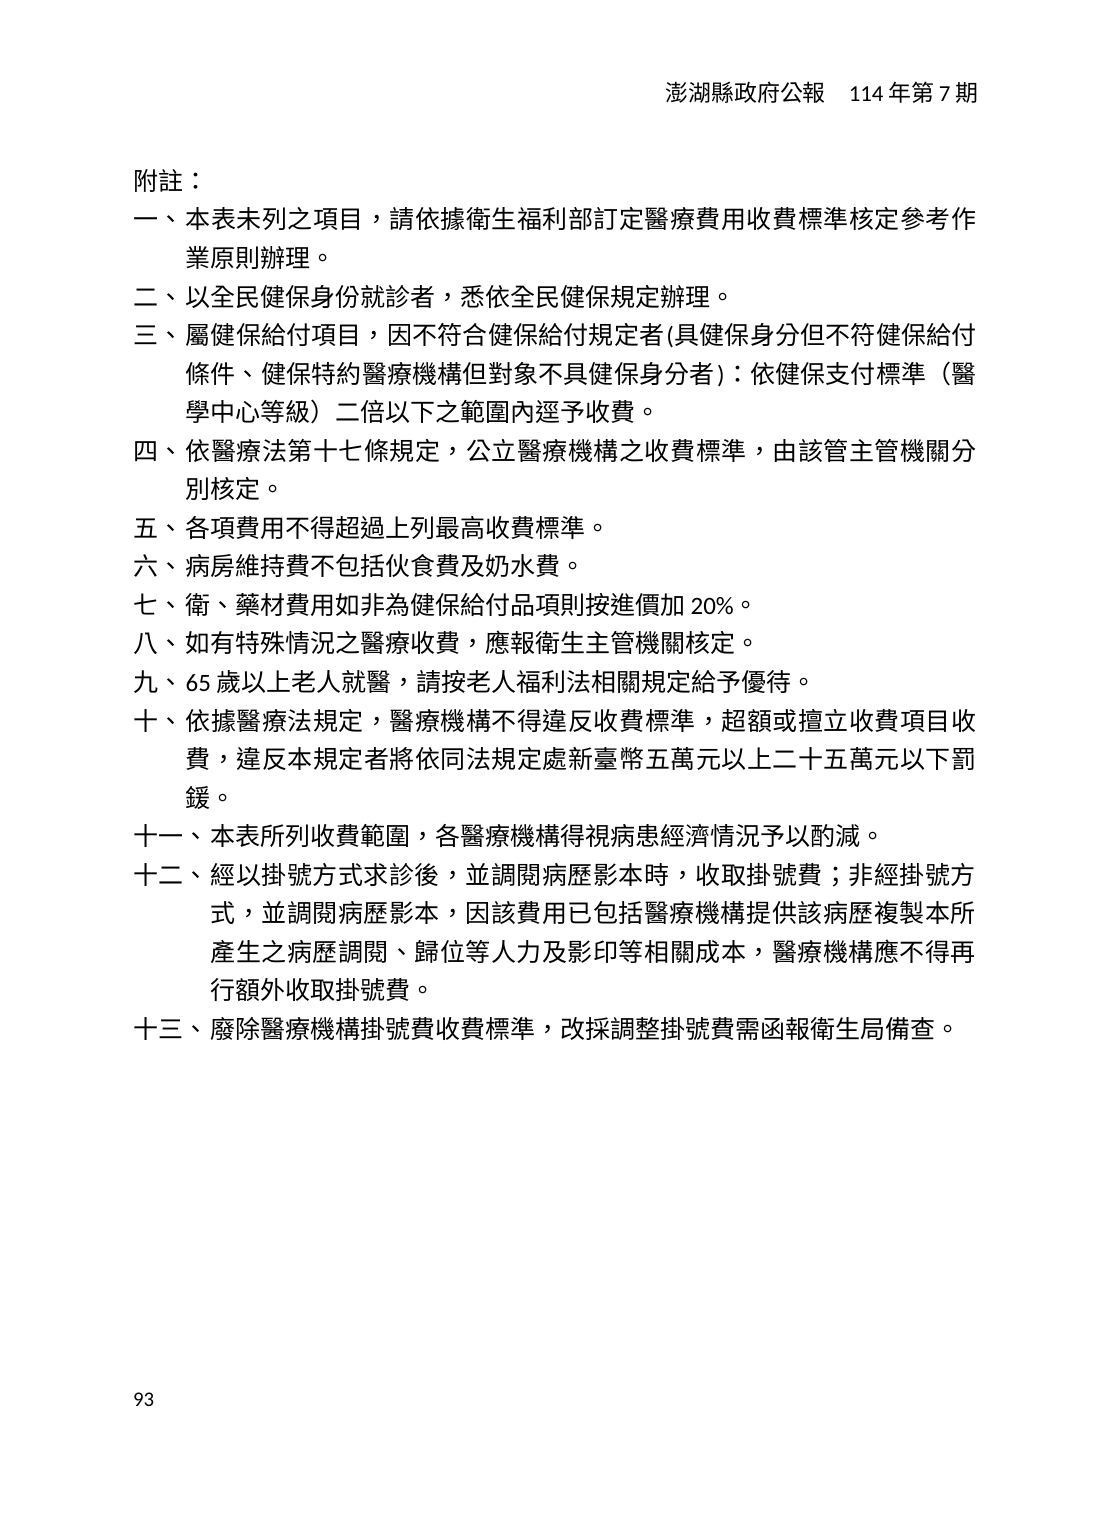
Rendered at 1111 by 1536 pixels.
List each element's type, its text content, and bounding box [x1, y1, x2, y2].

text 十一、 本表所列收費範圍，各醫療機構得視病患經濟情況予以酌減。 [133, 815, 977, 853]
text 五、 各項費用不得超過上列最高收費標準。 [133, 506, 977, 545]
text 十二、 經以掛號方式求診後，並調閱病歷影本時，收取掛號費；非經掛號方式，並調閱病歷影本，因該費用已包括醫療機構提供該病歷複製本所產生之病歷調閱、歸位等人力及影印等相關成本，醫療機構應不得再行額外收取掛號費。 [133, 853, 977, 1007]
text 六、 病房維持費不包括伙食費及奶水費。 [133, 545, 977, 583]
text 九、 65歲以上老人就醫，請按老人福利法相關規定給予優待。 [133, 661, 977, 699]
text 二、 以全民健保身份就診者，悉依全民健保規定辦理。 [133, 275, 977, 314]
text 七、 衛、藥材費用如非為健保給付品項則按進價加20%。 [133, 583, 977, 622]
text 三、 屬健保給付項目，因不符合健保給付規定者(具健保身分但不符健保給付條件、健保特約醫療機構但對象不具健保身分者)：依健保支付標準（醫學中心等級）二倍以下之範圍內逕予收費。 [133, 314, 977, 429]
text 一、 本表未列之項目，請依據衛生福利部訂定醫療費用收費標準核定參考作業原則辦理。 [133, 198, 977, 275]
text 附註： [133, 159, 977, 198]
text 十三、 廢除醫療機構掛號費收費標準，改採調整掛號費需函報衛生局備查。 [133, 1007, 977, 1046]
text 四、 依醫療法第十七條規定，公立醫療機構之收費標準，由該管主管機關分別核定。 [133, 429, 977, 506]
text 十、 依據醫療法規定，醫療機構不得違反收費標準，超額或擅立收費項目收費，違反本規定者將依同法規定處新臺幣五萬元以上二十五萬元以下罰鍰。 [133, 699, 977, 815]
text 八、 如有特殊情況之醫療收費，應報衛生主管機關核定。 [133, 622, 977, 661]
